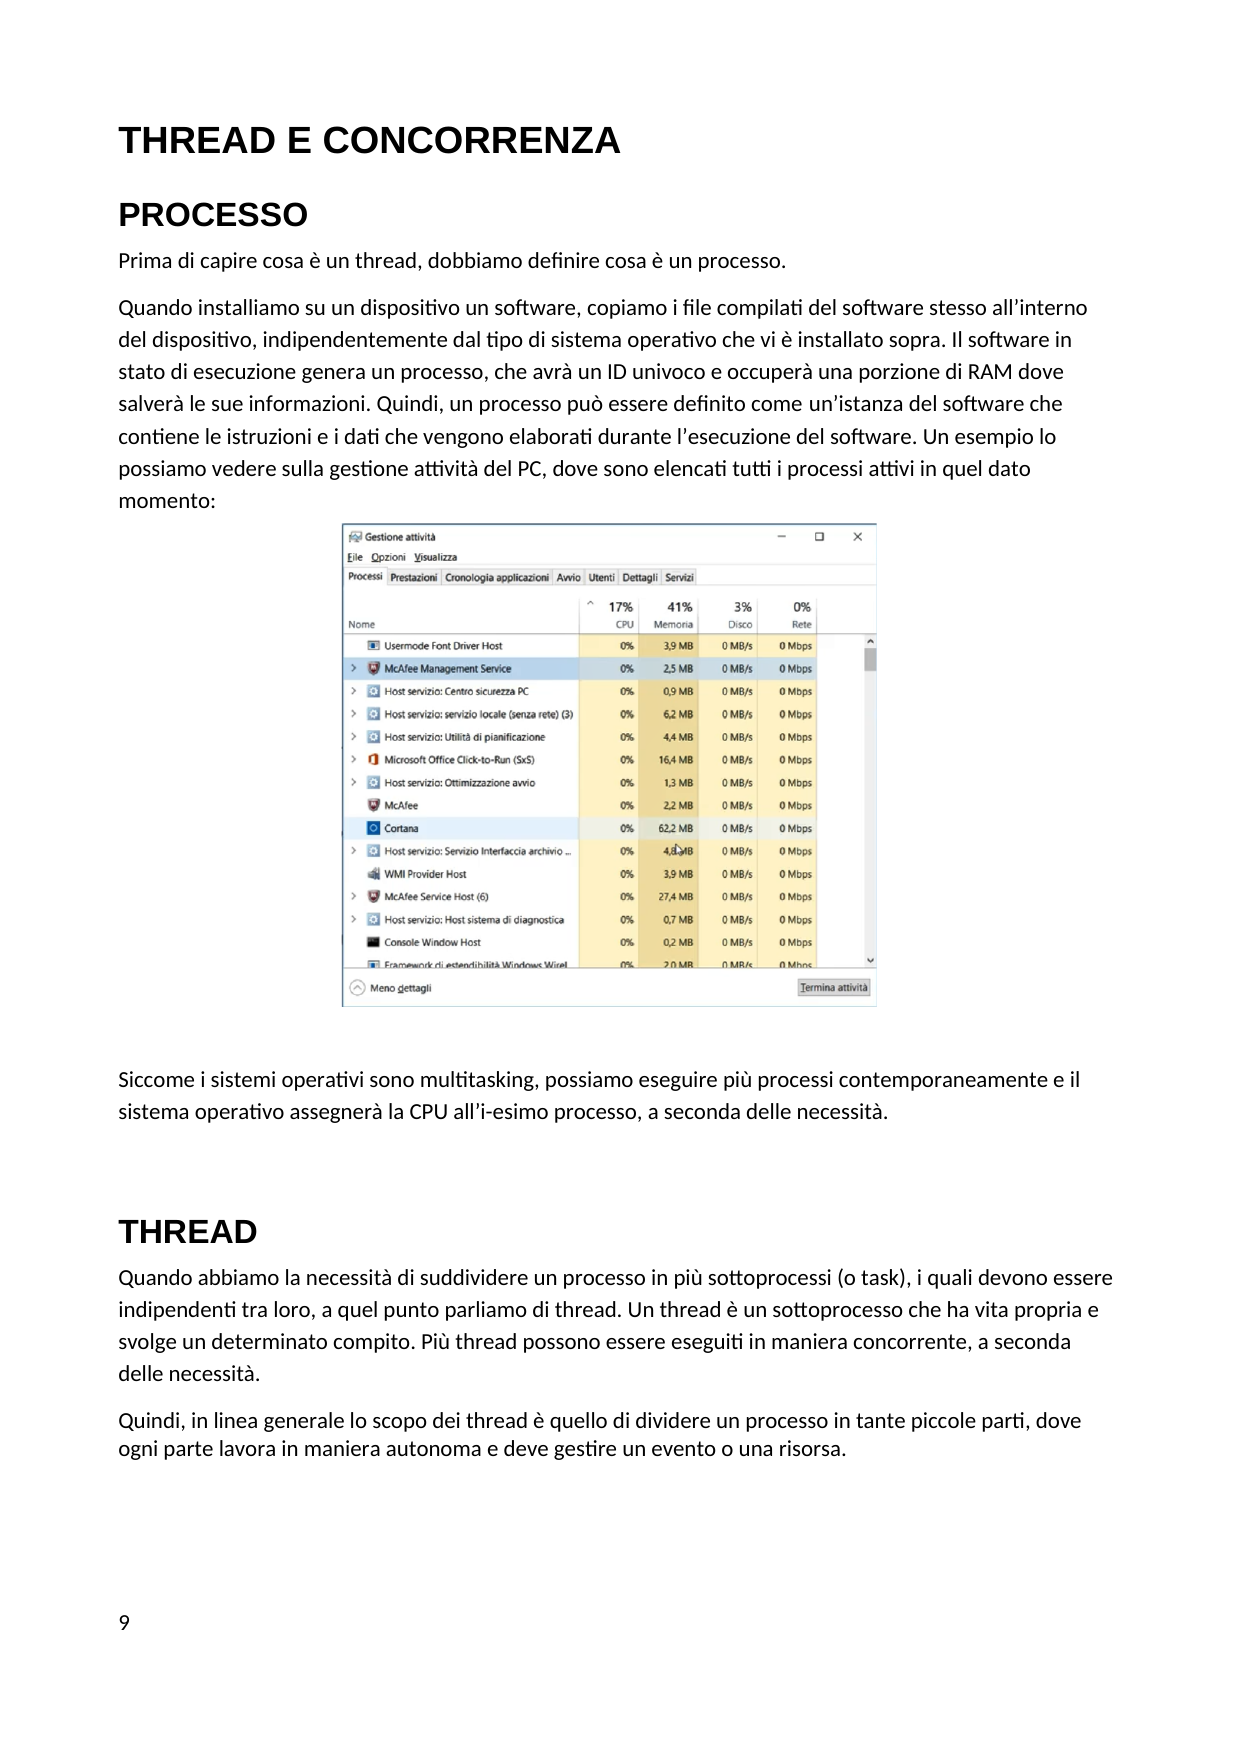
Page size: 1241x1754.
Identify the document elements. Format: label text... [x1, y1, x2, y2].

subtitle PROCESSO [118, 195, 1122, 234]
subtitle THREAD [118, 1212, 1122, 1251]
text Quando installiamo su un dispositivo un software, copiamo i file compilati del software stesso all’interno del dispositivo, indipendentemente dal tipo di sistema operativo che vi è installato sopra. Il software in stato di esecuzione genera un processo, che avrà un ID univoco e occuperà una porzione di RAM dove salverà le sue informazioni. Quindi, un processo può essere definito come un’istanza del software che contiene le istruzioni e i dati che vengono elaborati durante l’esecuzione del software. Un esempio lo possiamo vedere sulla gestione attività del PC, dove sono elencati tutti i processi attivi in quel dato momento: [118, 293, 1122, 514]
text Quindi, in linea generale lo scopo dei thread è quello di dividere un processo in tante piccole parti, dove ogni parte lavora in maniera autonoma e deve gestire un evento o una risorsa. [118, 1406, 1122, 1462]
text Siccome i sistemi operativi sono multitasking, possiamo eseguire più processi contemporaneamente e il sistema operativo assegnerà la CPU all’i-esimo processo, a seconda delle necessità. [118, 1065, 1122, 1126]
picture [341, 523, 877, 1007]
text Prima di capire cosa è un thread, dobbiamo definire cosa è un processo. [118, 246, 1122, 274]
subtitle THREAD E CONCORRENZA [118, 118, 1122, 162]
text Quando abbiamo la necessità di suddividere un processo in più sottoprocessi (o task), i quali devono essere indipendenti tra loro, a quel punto parliamo di thread. Un thread è un sottoprocesso che ha vita propria e svolge un determinato compito. Più thread possono essere eseguiti in maniera concorrente, a seconda delle necessità. [118, 1263, 1122, 1388]
